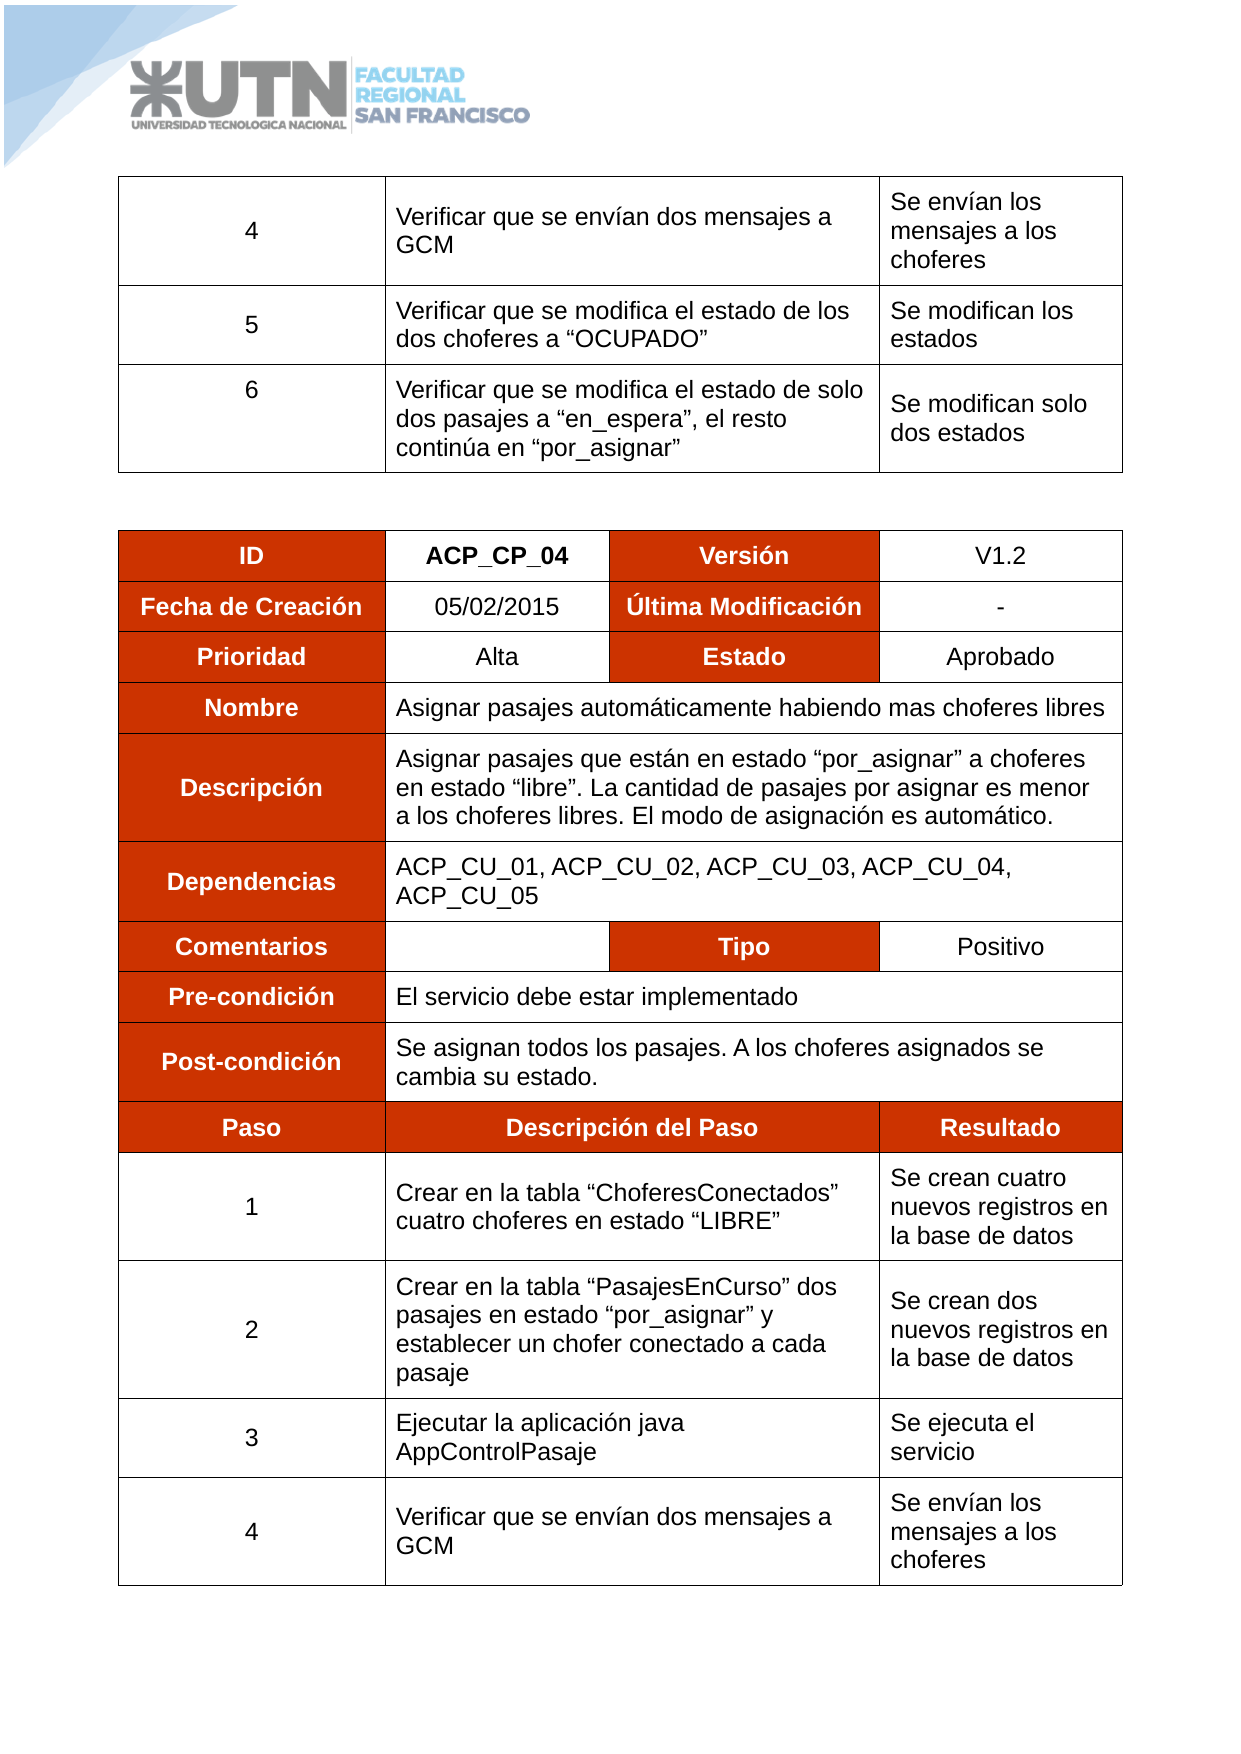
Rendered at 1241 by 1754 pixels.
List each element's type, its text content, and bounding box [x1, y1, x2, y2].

table_cell 1 [119, 1153, 385, 1260]
table_cell Prioridad [119, 632, 385, 682]
table_cell Se modifican solo dos estados [880, 365, 1122, 472]
table_header ACP_CP_04 [386, 531, 609, 581]
table_cell 05/02/2015 [386, 582, 609, 631]
table_header ID [119, 531, 385, 581]
table_cell Asignar pasajes que están en estado “por_asignar” a choferes en estado “libre”. La cantidad de pasajes por asignar es menor a los choferes libres. El modo de asignación es automático. [386, 734, 1122, 841]
table_cell Tipo [610, 922, 879, 971]
table_cell Se envían los mensajes a los choferes [880, 1478, 1122, 1585]
table_cell Se modifican los estados [880, 286, 1122, 364]
table_cell Ejecutar la aplicación java AppControlPasaje [386, 1399, 879, 1477]
table_cell Nombre [119, 683, 385, 733]
table_cell Post-condición [119, 1023, 385, 1101]
table_header V1.2 [880, 531, 1122, 581]
table_cell Positivo [880, 922, 1122, 971]
table_cell Se crean cuatro nuevos registros en la base de datos [880, 1153, 1122, 1260]
table_cell 2 [119, 1261, 385, 1397]
table_cell - [880, 582, 1122, 631]
table_cell 5 [119, 286, 385, 364]
table_cell Pre-condición [119, 972, 385, 1022]
table_cell Resultado [880, 1102, 1122, 1152]
table_cell [386, 922, 609, 971]
table_cell El servicio debe estar implementado [386, 972, 1122, 1022]
table_header Versión [610, 531, 879, 581]
table_cell Crear en la tabla “PasajesEnCurso” dos pasajes en estado “por_asignar” y establecer un chofer conectado a cada pasaje [386, 1261, 879, 1397]
table_cell Se crean dos nuevos registros en la base de datos [880, 1261, 1122, 1397]
table_cell Comentarios [119, 922, 385, 971]
table_cell 3 [119, 1399, 385, 1477]
table_cell Verificar que se envían dos mensajes a GCM [386, 1478, 879, 1585]
picture [3, 5, 532, 169]
table_cell Última Modificación [610, 582, 879, 631]
table_cell Verificar que se modifica el estado de solo dos pasajes a “en_espera”, el resto continúa en “por_asignar” [386, 365, 879, 472]
table_cell Alta [386, 632, 609, 682]
table_cell 4 [119, 177, 385, 284]
table_cell Verificar que se envían dos mensajes a GCM [386, 177, 879, 284]
table_cell Descripción del Paso [386, 1102, 879, 1152]
table_cell Se envían los mensajes a los choferes [880, 177, 1122, 284]
table_cell ACP_CU_01, ACP_CU_02, ACP_CU_03, ACP_CU_04, ACP_CU_05 [386, 842, 1122, 921]
table_cell Asignar pasajes automáticamente habiendo mas choferes libres [386, 683, 1122, 733]
table_cell Se asignan todos los pasajes. A los choferes asignados se cambia su estado. [386, 1023, 1122, 1101]
table_cell Fecha de Creación [119, 582, 385, 631]
table_cell Crear en la tabla “ChoferesConectados” cuatro choferes en estado “LIBRE” [386, 1153, 879, 1260]
table_cell Descripción [119, 734, 385, 841]
table_cell Estado [610, 632, 879, 682]
table_cell Dependencias [119, 842, 385, 921]
table_cell Paso [119, 1102, 385, 1152]
table_cell Verificar que se modifica el estado de los dos choferes a “OCUPADO” [386, 286, 879, 364]
table_cell Aprobado [880, 632, 1122, 682]
table_cell Se ejecuta el servicio [880, 1399, 1122, 1477]
table_cell 6 [119, 365, 385, 472]
table_cell 4 [119, 1478, 385, 1585]
